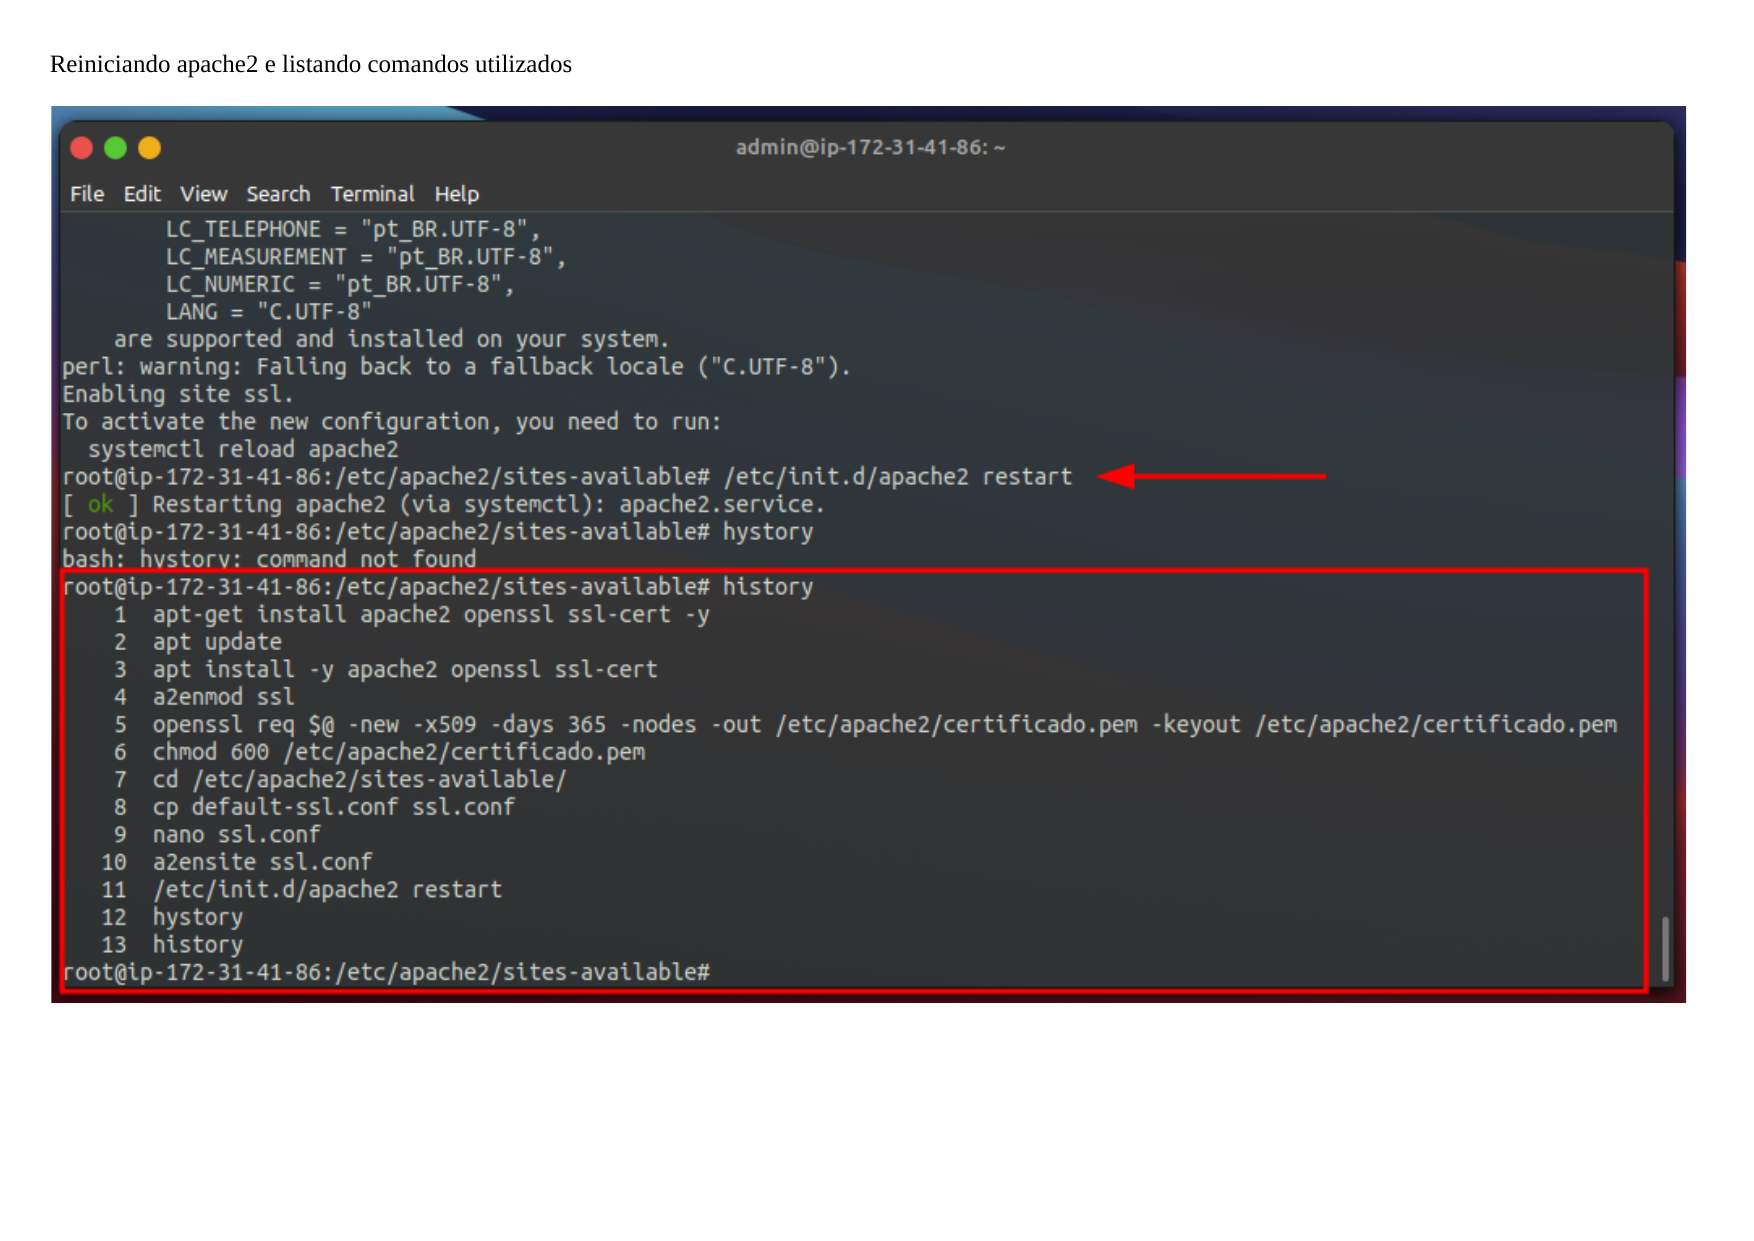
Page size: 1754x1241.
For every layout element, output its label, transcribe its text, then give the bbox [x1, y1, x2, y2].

text Reiniciando apache2 e listando comandos utilizados [49, 49, 1704, 78]
picture [51, 106, 1687, 1003]
